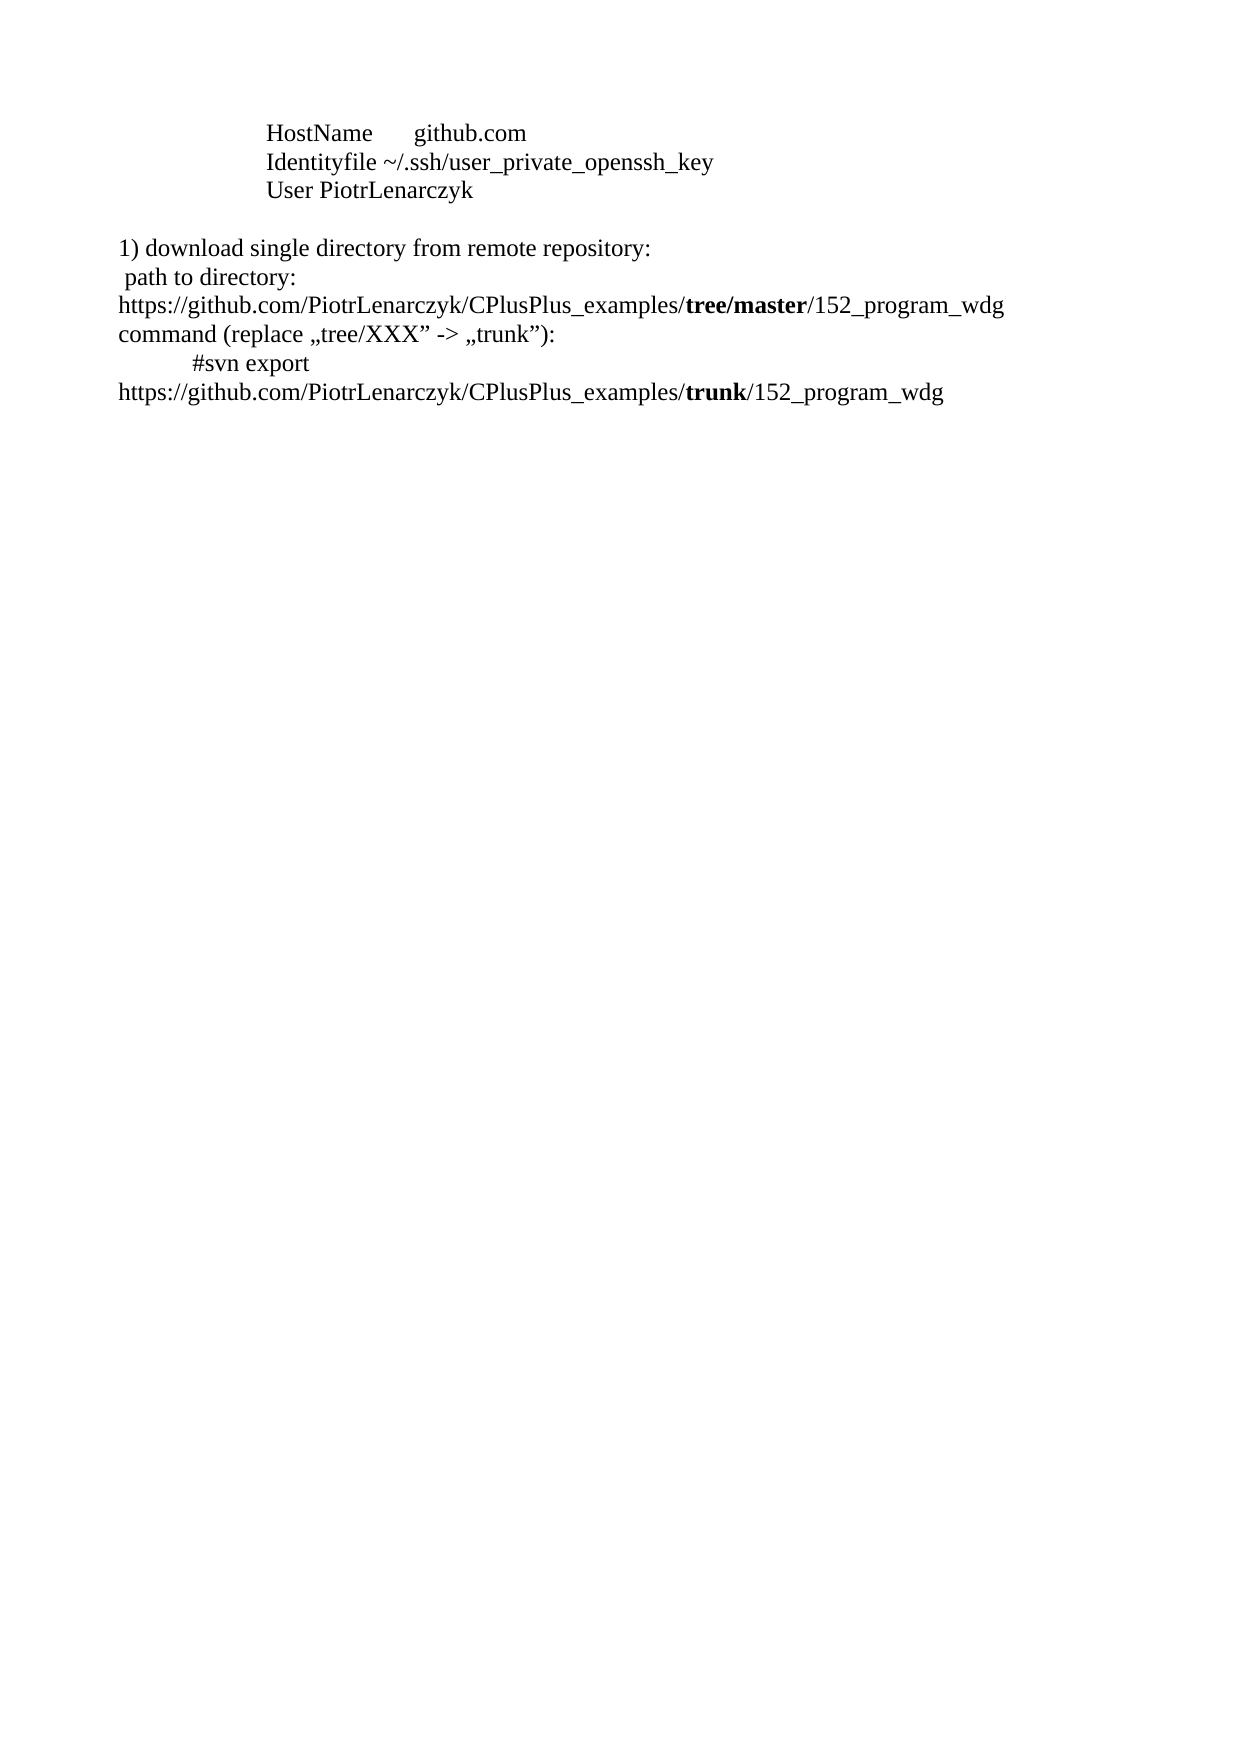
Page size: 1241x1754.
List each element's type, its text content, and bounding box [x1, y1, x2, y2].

text 1) download single directory from remote repository: path to directory: https://github.com/PiotrLenarczyk/CPlusPlus_examples/tree/master/152_program_wdg [118, 233, 1122, 319]
text command (replace „tree/XXX” -> „trunk”): [118, 319, 1122, 348]
text HostName github.com Identityfile ~/.ssh/user_private_openssh_key User PiotrLenarczyk [118, 118, 1122, 204]
text #svn export https://github.com/PiotrLenarczyk/CPlusPlus_examples/trunk/152_program_wdg [118, 348, 1122, 406]
